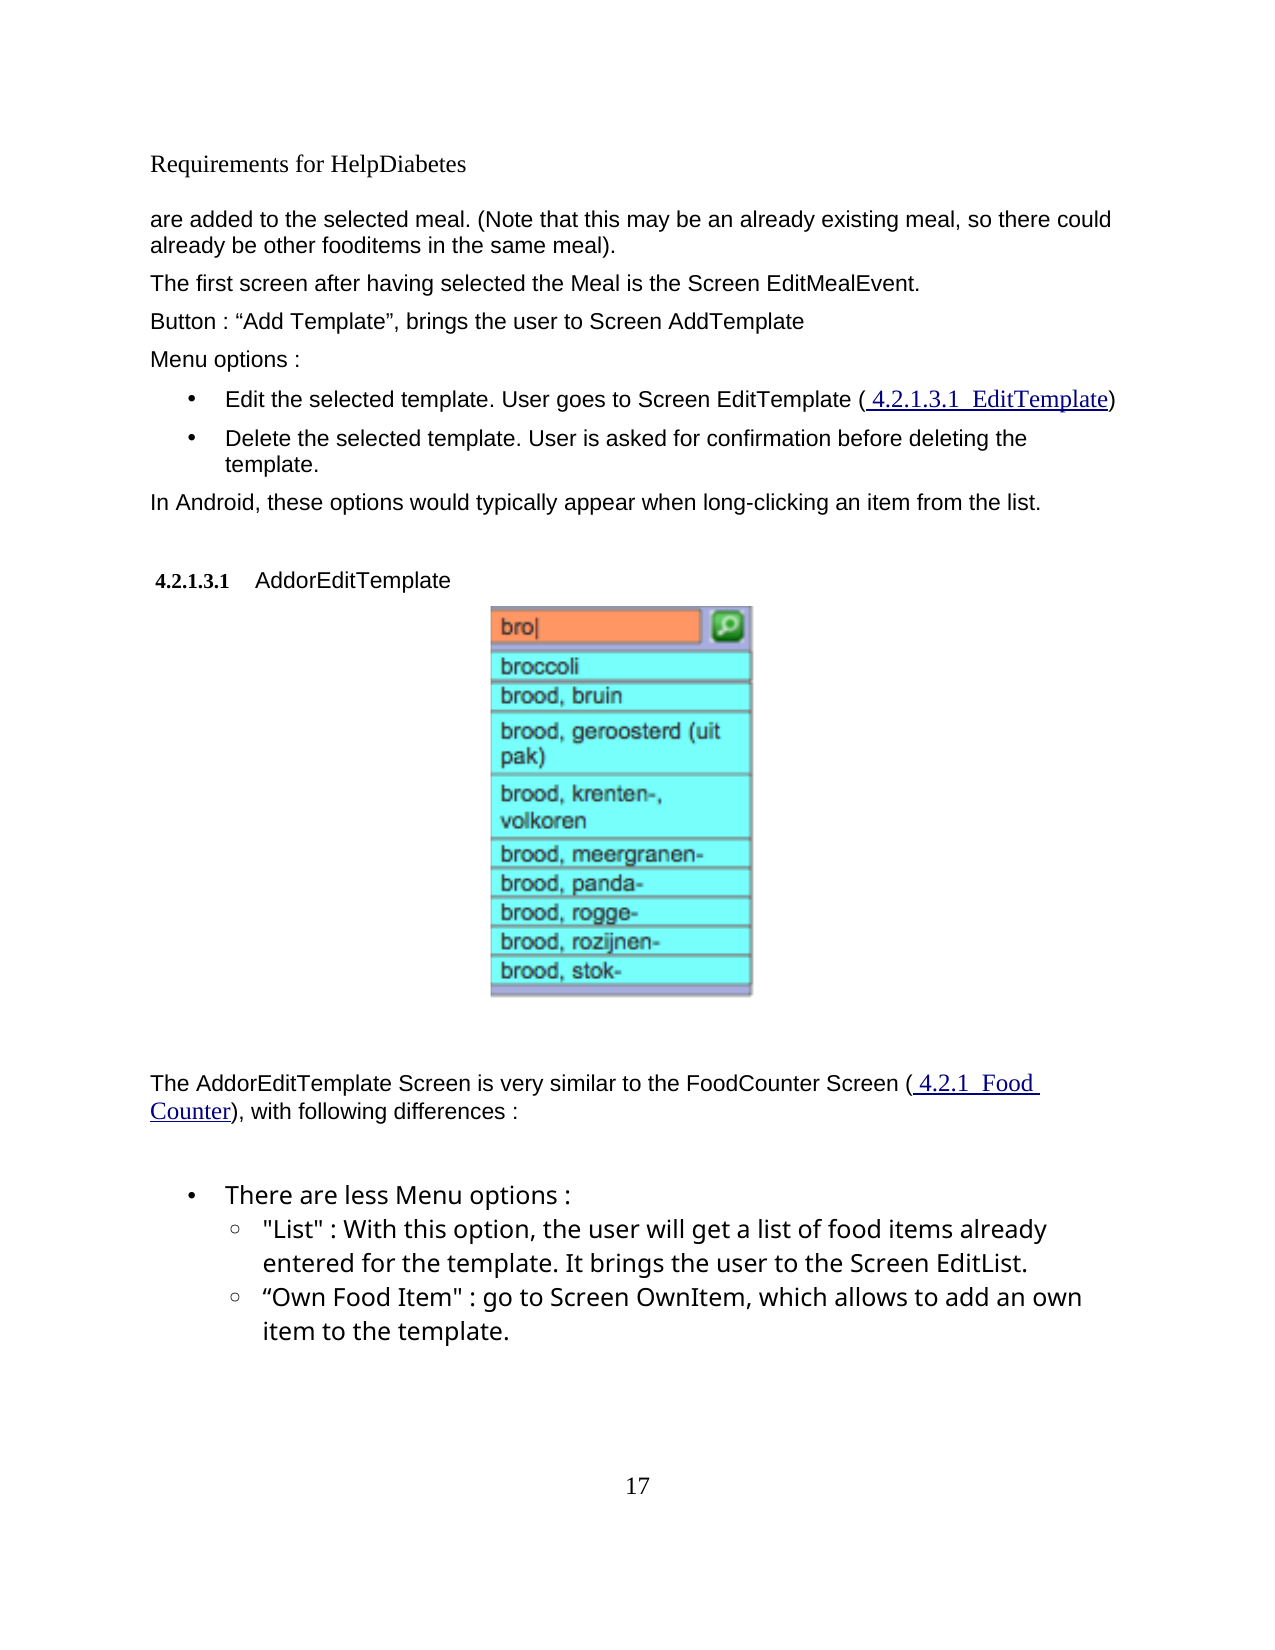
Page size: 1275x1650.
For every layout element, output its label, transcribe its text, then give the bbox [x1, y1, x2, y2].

subtitle AddorEditTemplate [150, 568, 1125, 594]
text Button : “Add Template”, brings the user to Screen AddTemplate [150, 309, 1125, 335]
text The first screen after having selected the Meal is the Screen EditMealEvent. [150, 271, 1125, 297]
text In Android, these options would typically appear when long-clicking an item from the list. [150, 490, 1125, 515]
list There are less Menu options : [187, 1177, 1125, 1211]
list Delete the selected template. User is asked for confirmation before deleting the template. [187, 426, 1125, 477]
text Menu options : [150, 347, 1125, 373]
text are added to the selected meal. (Note that this may be an already existing meal, so there could already be other fooditems in the same meal). [150, 207, 1125, 258]
picture [490, 606, 785, 1029]
list “Own Food Item" : go to Screen OwnItem, which allows to add an own item to the template. [225, 1279, 1125, 1348]
list "List" : With this option, the user will get a list of food items already entered for the template. It brings the user to the Screen EditList. [225, 1211, 1125, 1279]
list Edit the selected template. User goes to Screen EditTemplate ( 4.2.1.3.1 EditTemplate) [187, 385, 1125, 413]
text The AddorEditTemplate Screen is very similar to the FoodCounter Screen ( 4.2.1 Food Counter), with following differences : [150, 1069, 1125, 1125]
